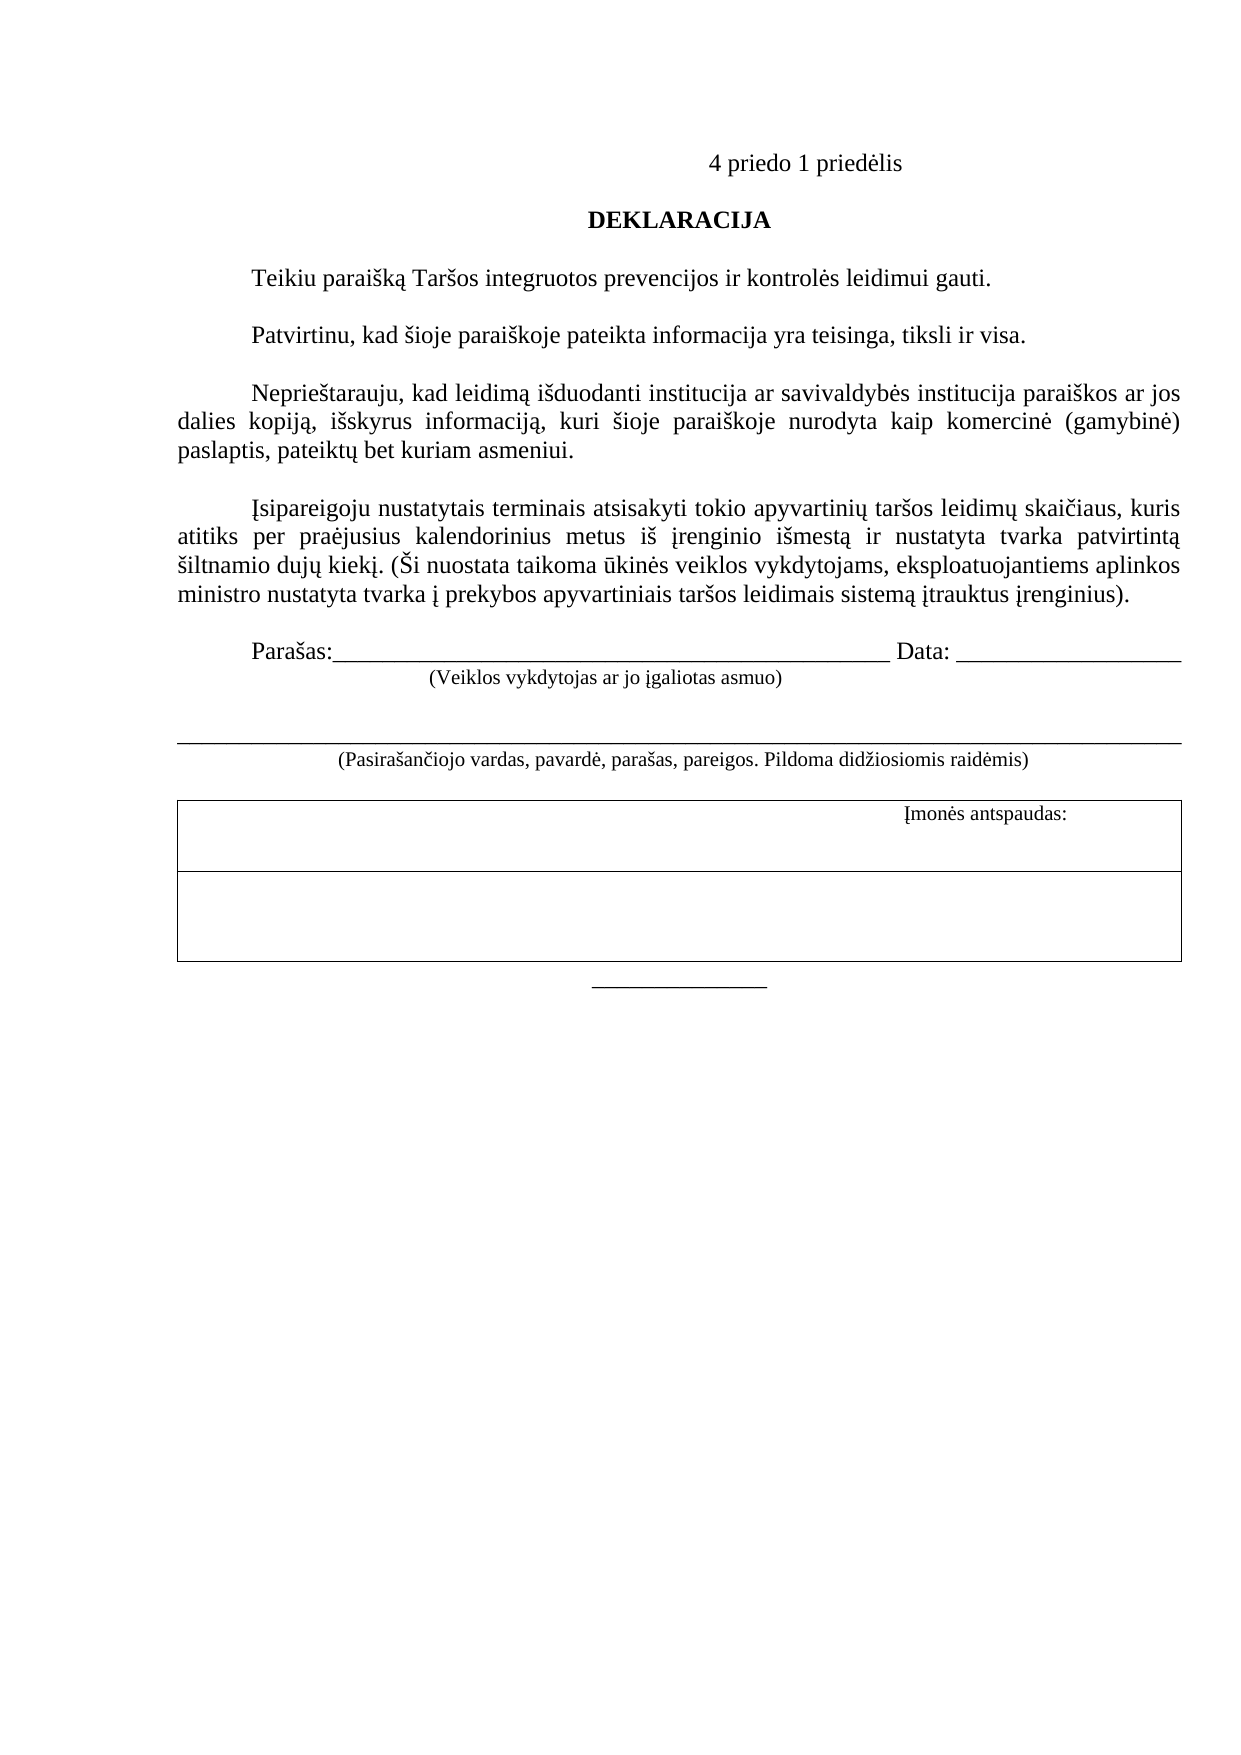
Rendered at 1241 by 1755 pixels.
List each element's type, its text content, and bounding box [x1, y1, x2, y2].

text 4 priedo 1 priedėlis [177, 148, 1181, 176]
text (Veiklos vykdytojas ar jo įgaliotas asmuo) [177, 665, 1181, 689]
text Patvirtinu, kad šioje paraiškoje pateikta informacija yra teisinga, tiksli ir visa. [177, 320, 1181, 349]
text Neprieštarauju, kad leidimą išduodanti institucija ar savivaldybės institucija paraiškos ar jos dalies kopiją, išskyrus informaciją, kuri šioje paraiškoje nurodyta kaip komercinė (gamybinė) paslaptis, pateiktų bet kuriam asmeniui. [177, 378, 1181, 464]
text Parašas: Data: [177, 636, 1181, 665]
text DEKLARACIJA [177, 205, 1181, 234]
text Įsipareigoju nustatytais terminais atsisakyti tokio apyvartinių taršos leidimų skaičiaus, kuris atitiks per praėjusius kalendorinius metus iš įrenginio išmestą ir nustatyta tvarka patvirtintą šiltnamio dujų kiekį. (Ši nuostata taikoma ūkinės veiklos vykdytojams, eksploatuojantiems aplinkos ministro nustatyta tvarka į prekybos apyvartiniais taršos leidimais sistemą įtrauktus įrenginius). [177, 493, 1181, 608]
text ______________ [177, 962, 1181, 991]
text Teikiu paraišką Taršos integruotos prevencijos ir kontrolės leidimui gauti. [177, 263, 1181, 291]
text (Pasirašančiojo vardas, pavardė, parašas, pareigos. Pildoma didžiosiomis raidėmis) [177, 747, 1181, 771]
table_cell [178, 872, 1181, 961]
table_header Įmonės antspaudas: [178, 801, 1181, 871]
